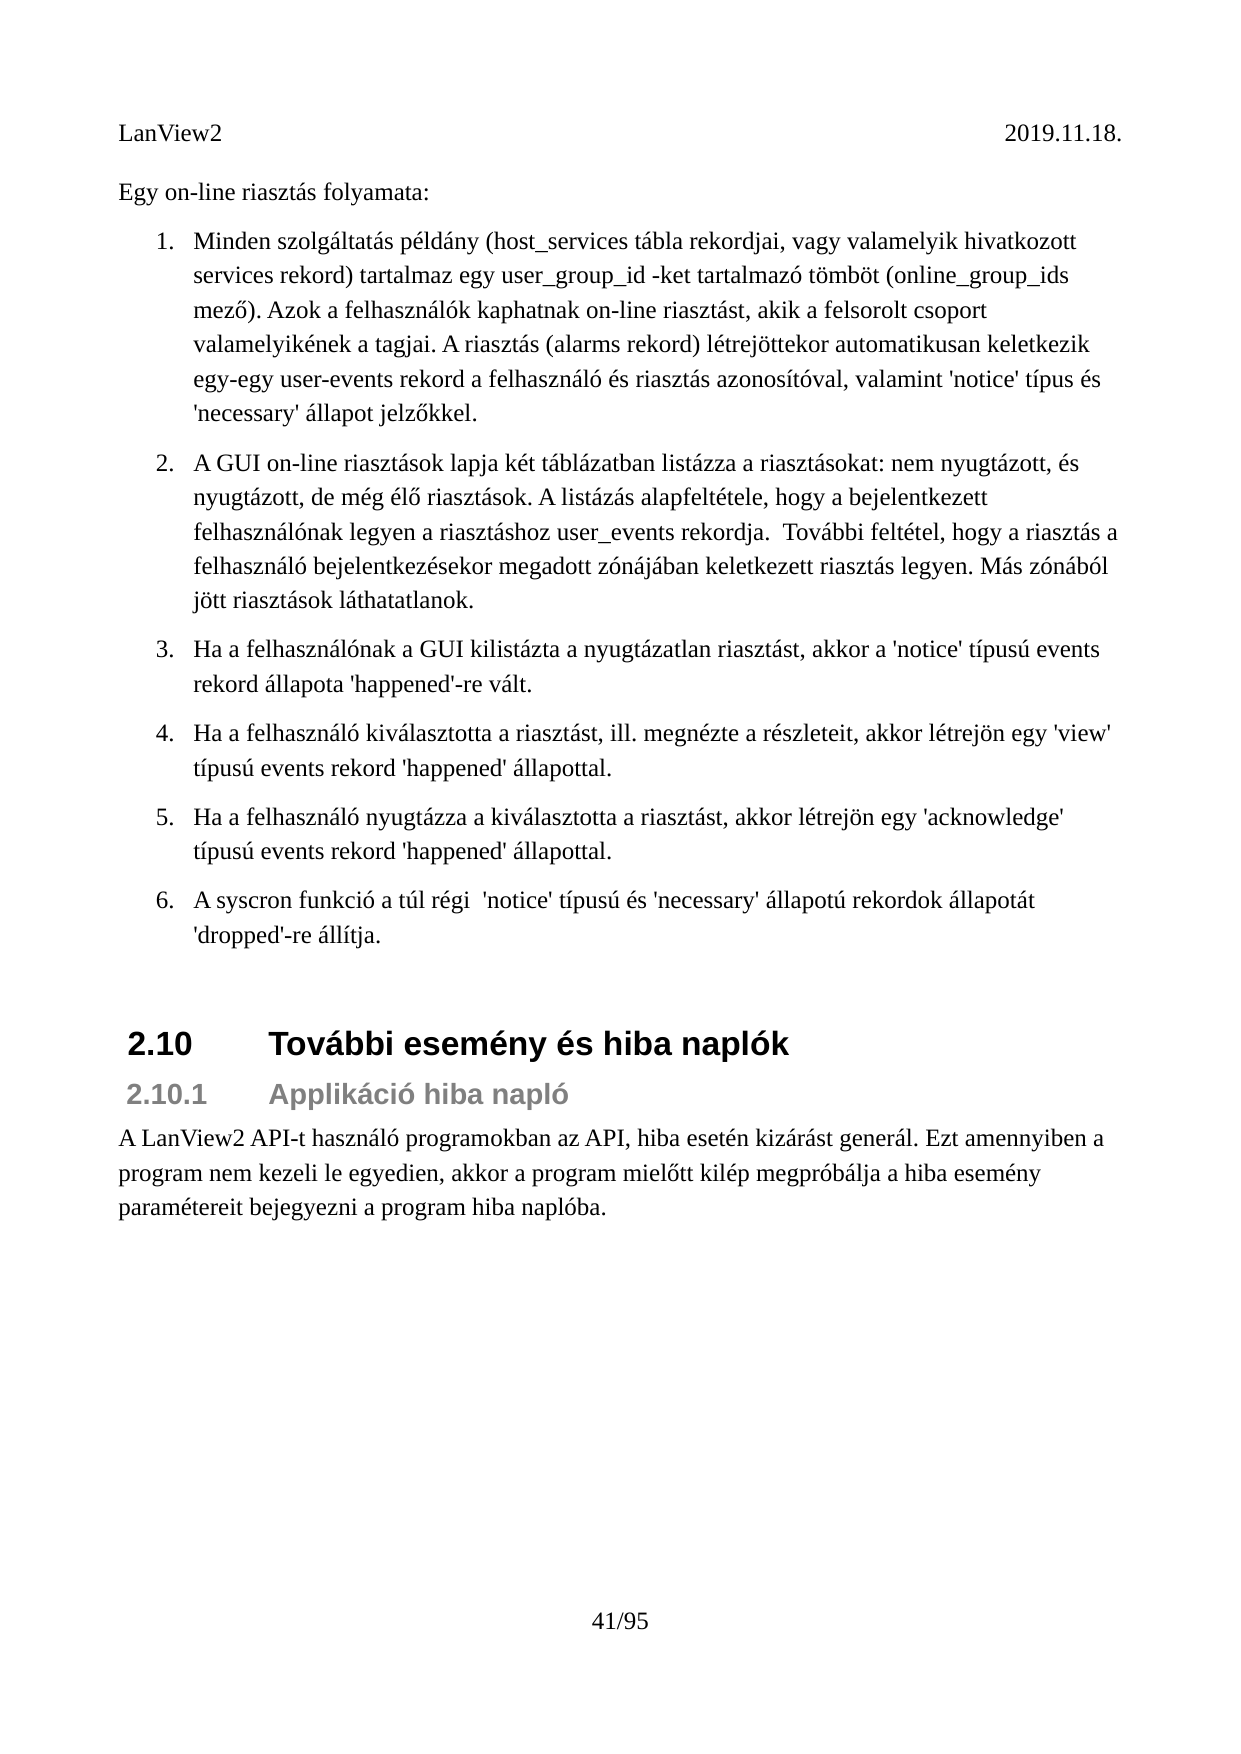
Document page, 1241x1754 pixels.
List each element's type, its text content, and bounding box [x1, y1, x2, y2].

list A syscron funkció a túl régi 'notice' típusú és 'necessary' állapotú rekordok állapotát 'dropped'-re állítja. [156, 885, 1122, 948]
text A LanView2 API-t használó programokban az API, hiba esetén kizárást generál. Ezt amennyiben a program nem kezeli le egyedien, akkor a program mielőtt kilép megpróbálja a hiba esemény paramétereit bejegyezni a program hiba naplóba. [118, 1123, 1122, 1221]
list Ha a felhasználó kiválasztotta a riasztást, ill. megnézte a részleteit, akkor létrejön egy 'view' típusú events rekord 'happened' állapottal. [156, 718, 1122, 781]
list Ha a felhasználó nyugtázza a kiválasztotta a riasztást, akkor létrejön egy 'acknowledge' típusú events rekord 'happened' állapottal. [156, 802, 1122, 865]
list Minden szolgáltatás példány (host_services tábla rekordjai, vagy valamelyik hivatkozott services rekord) tartalmaz egy user_group_id -ket tartalmazó tömböt (online_group_ids mező). Azok a felhasználók kaphatnak on-line riasztást, akik a felsorolt csoport valamelyikének a tagjai. A riasztás (alarms rekord) létrejöttekor automatikusan keletkezik egy-egy user-events rekord a felhasználó és riasztás azonosítóval, valamint 'notice' típus és 'necessary' állapot jelzőkkel. [156, 226, 1122, 427]
subtitle További esemény és hiba naplók [118, 1024, 1122, 1063]
text Egy on-line riasztás folyamata: [118, 177, 1122, 206]
subtitle Applikáció hiba napló [118, 1077, 1122, 1111]
list A GUI on-line riasztások lapja két táblázatban listázza a riasztásokat: nem nyugtázott, és nyugtázott, de még élő riasztások. A listázás alapfeltétele, hogy a bejelentkezett felhasználónak legyen a riasztáshoz user_events rekordja. További feltétel, hogy a riasztás a felhasználó bejelentkezésekor megadott zónájában keletkezett riasztás legyen. Más zónából jött riasztások láthatatlanok. [156, 448, 1122, 614]
list Ha a felhasználónak a GUI kilistázta a nyugtázatlan riasztást, akkor a 'notice' típusú events rekord állapota 'happened'-re vált. [156, 634, 1122, 698]
